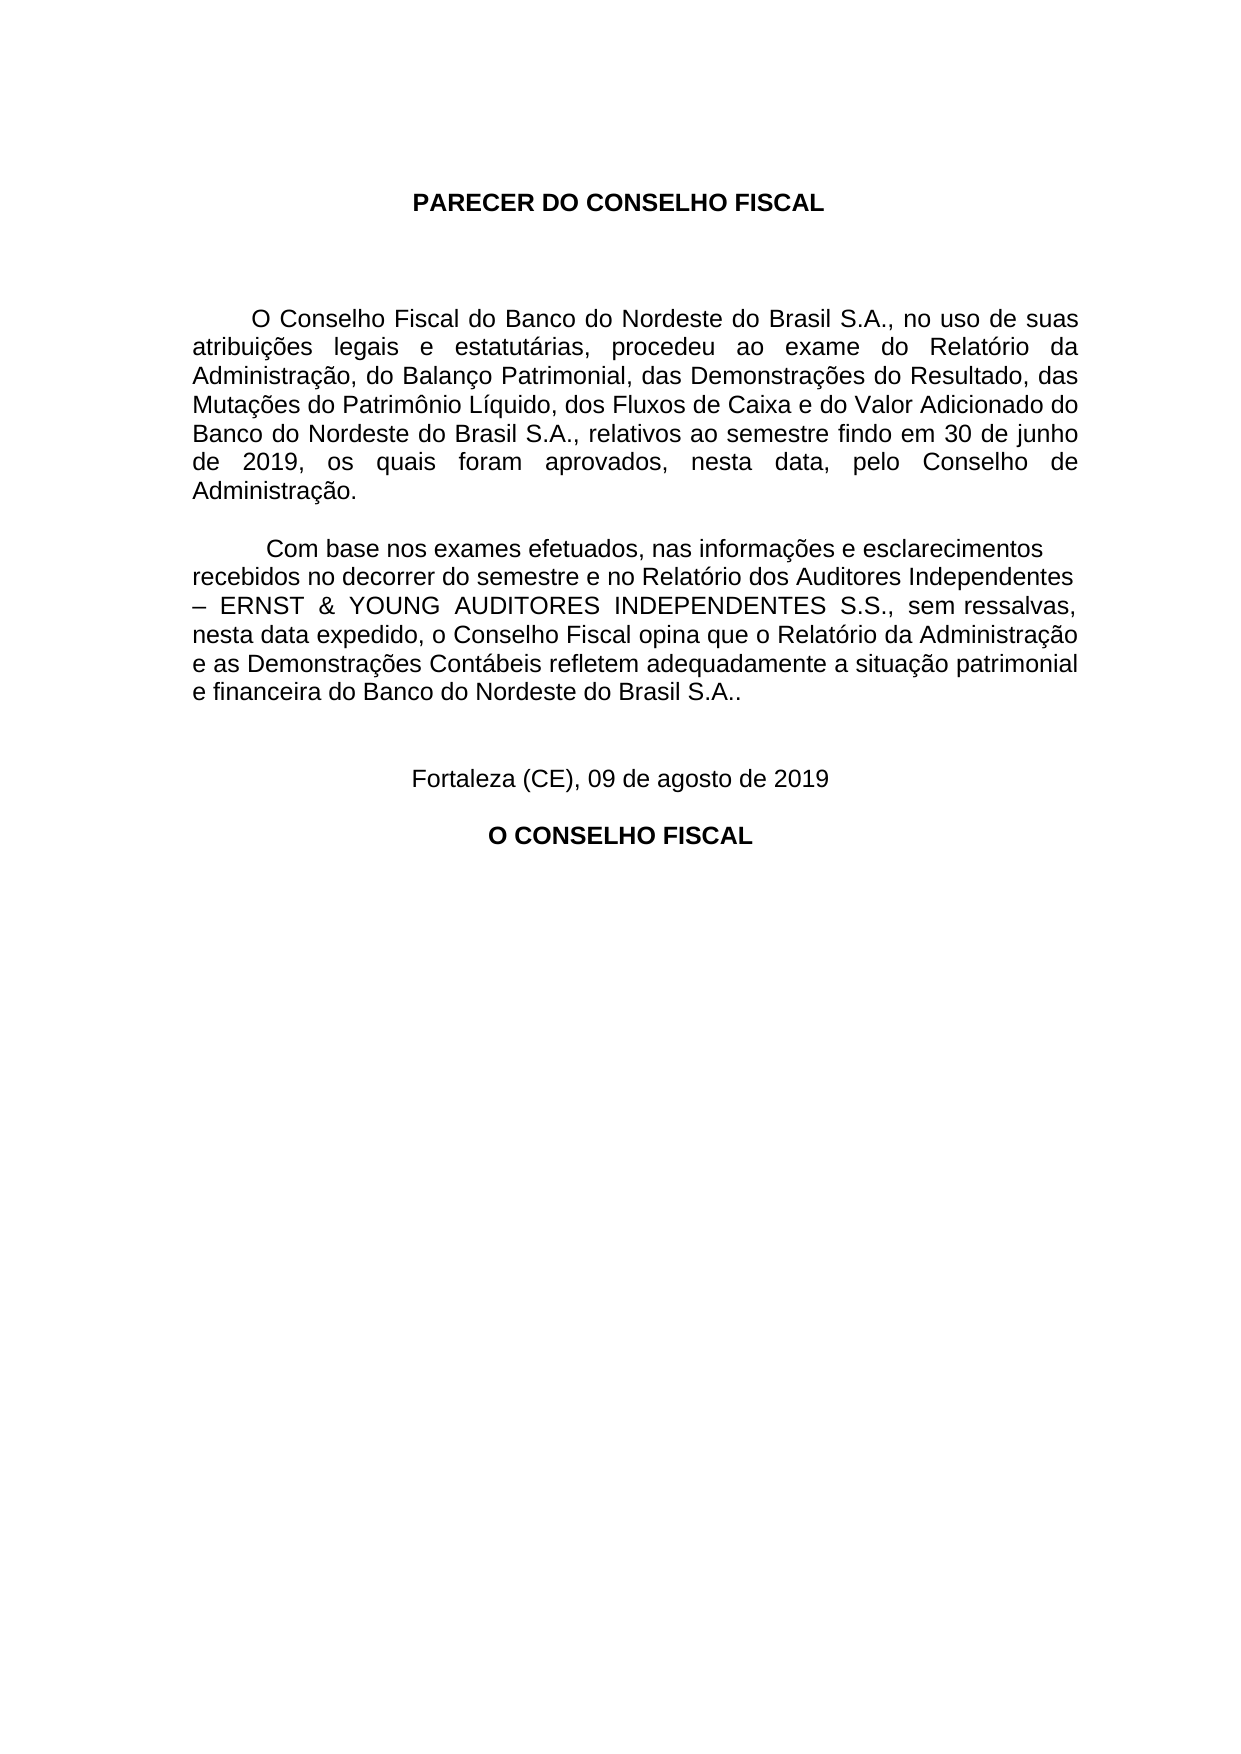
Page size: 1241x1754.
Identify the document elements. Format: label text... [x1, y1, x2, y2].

text Fortaleza (CE), 09 de agosto de 2019 [145, 764, 1096, 792]
text O Conselho Fiscal do Banco do Nordeste do Brasil S.A., no uso de suas atribuições legais e estatutárias, procedeu ao exame do Relatório da Administração, do Balanço Patrimonial, das Demonstrações do Resultado, das Mutações do Patrimônio Líquido, dos Fluxos de Caixa e do Valor Adicionado do Banco do Nordeste do Brasil S.A., relativos ao semestre findo em 30 de junho de 2019, os quais foram aprovados, nesta data, pelo Conselho de Administração. [192, 304, 1080, 505]
text nesta data expedido, o Conselho Fiscal opina que o Relatório da Administração e as Demonstrações Contábeis refletem adequadamente a situação patrimonial e financeira do Banco do Nordeste do Brasil S.A.. [192, 620, 1080, 706]
text PARECER DO CONSELHO FISCAL [145, 188, 1093, 217]
text Com base nos exames efetuados, nas informações e esclarecimentos recebidos no decorrer do semestre e no Relatório dos Auditores Independentes [192, 534, 1080, 591]
text O CONSELHO FISCAL [145, 821, 1096, 850]
text – ERNST & YOUNG AUDITORES INDEPENDENTES S.S., sem ressalvas, [192, 591, 1226, 620]
